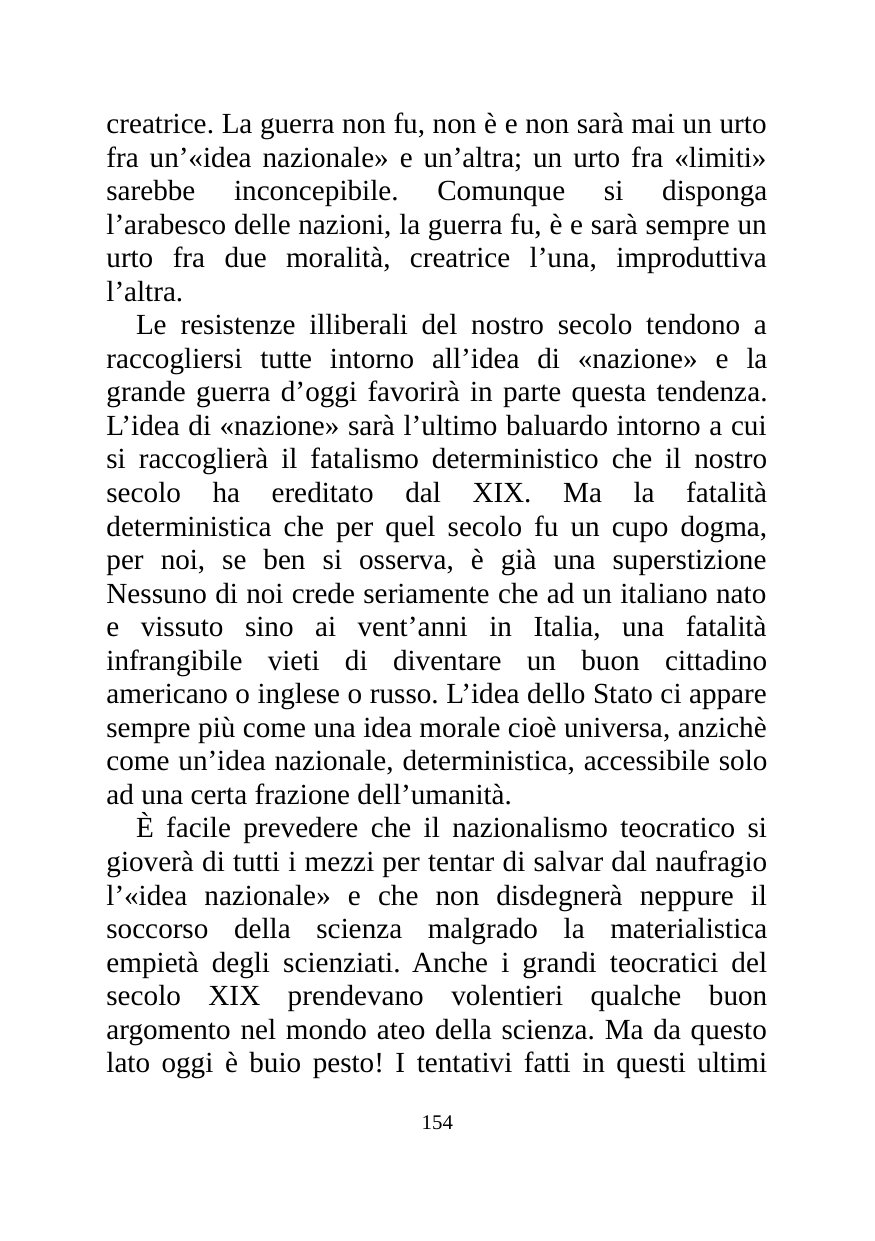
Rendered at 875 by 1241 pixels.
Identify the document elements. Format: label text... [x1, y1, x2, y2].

text creatrice. La guerra non fu, non è e non sarà mai un urto fra un’«idea nazionale» e un’altra; un urto fra «limiti» sarebbe inconcepibile. Comunque si disponga l’arabesco delle nazioni, la guerra fu, è e sarà sempre un urto fra due moralità, creatrice l’una, improduttiva l’altra. [106, 106, 768, 307]
text Le resistenze illiberali del nostro secolo tendono a raccogliersi tutte intorno all’idea di «nazione» e la grande guerra d’oggi favorirà in parte questa tendenza. L’idea di «nazione» sarà l’ultimo baluardo intorno a cui si raccoglierà il fatalismo deterministico che il nostro secolo ha ereditato dal XIX. Ma la fatalità deterministica che per quel secolo fu un cupo dogma, per noi, se ben si osserva, è già una superstizione Nessuno di noi crede seriamente che ad un italiano nato e vissuto sino ai vent’anni in Italia, una fatalità infrangibile vieti di diventare un buon cittadino americano o inglese o russo. L’idea dello Stato ci appare sempre più come una idea morale cioè universa, anzichè come un’idea nazionale, deterministica, accessibile solo ad una certa frazione dell’umanità. [106, 307, 768, 811]
text È facile prevedere che il nazionalismo teocratico si gioverà di tutti i mezzi per tentar di salvar dal naufragio l’«idea nazionale» e che non disdegnerà neppure il soccorso della scienza malgrado la materialistica empietà degli scienziati. Anche i grandi teocratici del secolo XIX prendevano volentieri qualche buon argomento nel mondo ateo della scienza. Ma da questo lato oggi è buio pesto! I tentativi fatti in questi ultimi [106, 811, 768, 1079]
